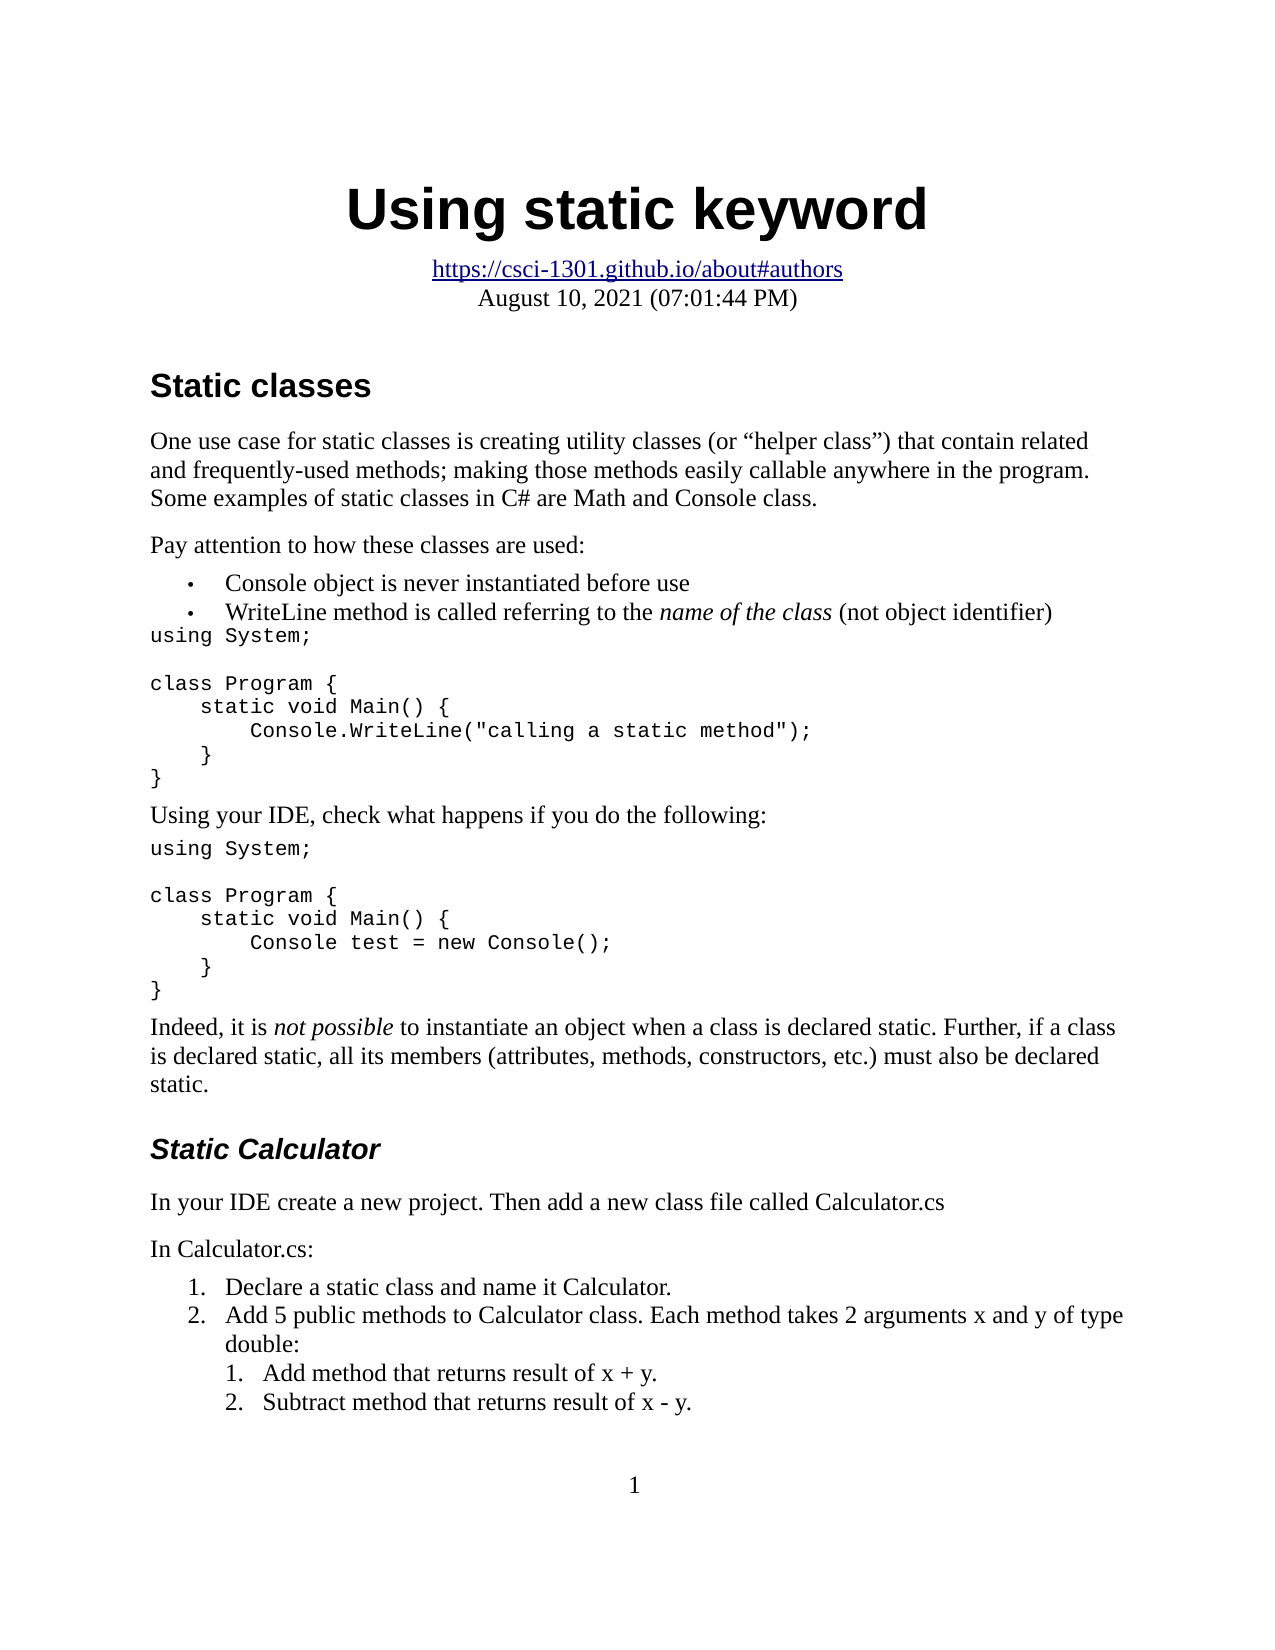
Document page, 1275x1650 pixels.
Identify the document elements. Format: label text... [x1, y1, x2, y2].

list Console object is never instantiated before use [187, 568, 1125, 597]
text using System; [150, 625, 1125, 649]
text Pay attention to how these classes are used: [150, 530, 1125, 559]
text Console.WriteLine("calling a static method"); [150, 720, 1125, 743]
text https://csci-1301.github.io/about#authors [150, 254, 1125, 283]
text Console test = new Console(); [150, 932, 1125, 956]
text } [150, 956, 1125, 979]
list Add method that returns result of x + y. [225, 1358, 1125, 1387]
text static void Main() { [150, 696, 1125, 720]
text } [150, 743, 1125, 767]
text } [150, 979, 1125, 1003]
text class Program { [150, 673, 1125, 696]
text static void Main() { [150, 908, 1125, 932]
text One use case for static classes is creating utility classes (or “helper class”) that contain related and frequently-used methods; making those methods easily callable anywhere in the program. Some examples of static classes in C# are Math and Console class. [150, 426, 1125, 512]
list Subtract method that returns result of x - y. [225, 1387, 1125, 1415]
text In your IDE create a new project. Then add a new class file called Calculator.cs [150, 1187, 1125, 1216]
list WriteLine method is called referring to the name of the class (not object identifier) [187, 597, 1125, 625]
list Declare a static class and name it Calculator. [187, 1272, 1125, 1300]
text } [150, 767, 1125, 791]
text Using your IDE, check what happens if you do the following: [150, 800, 1125, 828]
text class Program { [150, 885, 1125, 908]
list Add 5 public methods to Calculator class. Each method takes 2 arguments x and y of type double: [187, 1300, 1125, 1358]
subtitle Static classes [150, 366, 1125, 404]
text using System; [150, 837, 1125, 861]
text Indeed, it is not possible to instantiate an object when a class is declared static. Further, if a class is declared static, all its members (attributes, methods, constructors, etc.) must also be declared static. [150, 1012, 1125, 1098]
text August 10, 2021 (07:01:44 PM) [150, 283, 1125, 312]
subtitle Static Calculator [150, 1132, 1125, 1166]
text In Calculator.cs: [150, 1234, 1125, 1263]
title Using static keyword [150, 175, 1125, 242]
